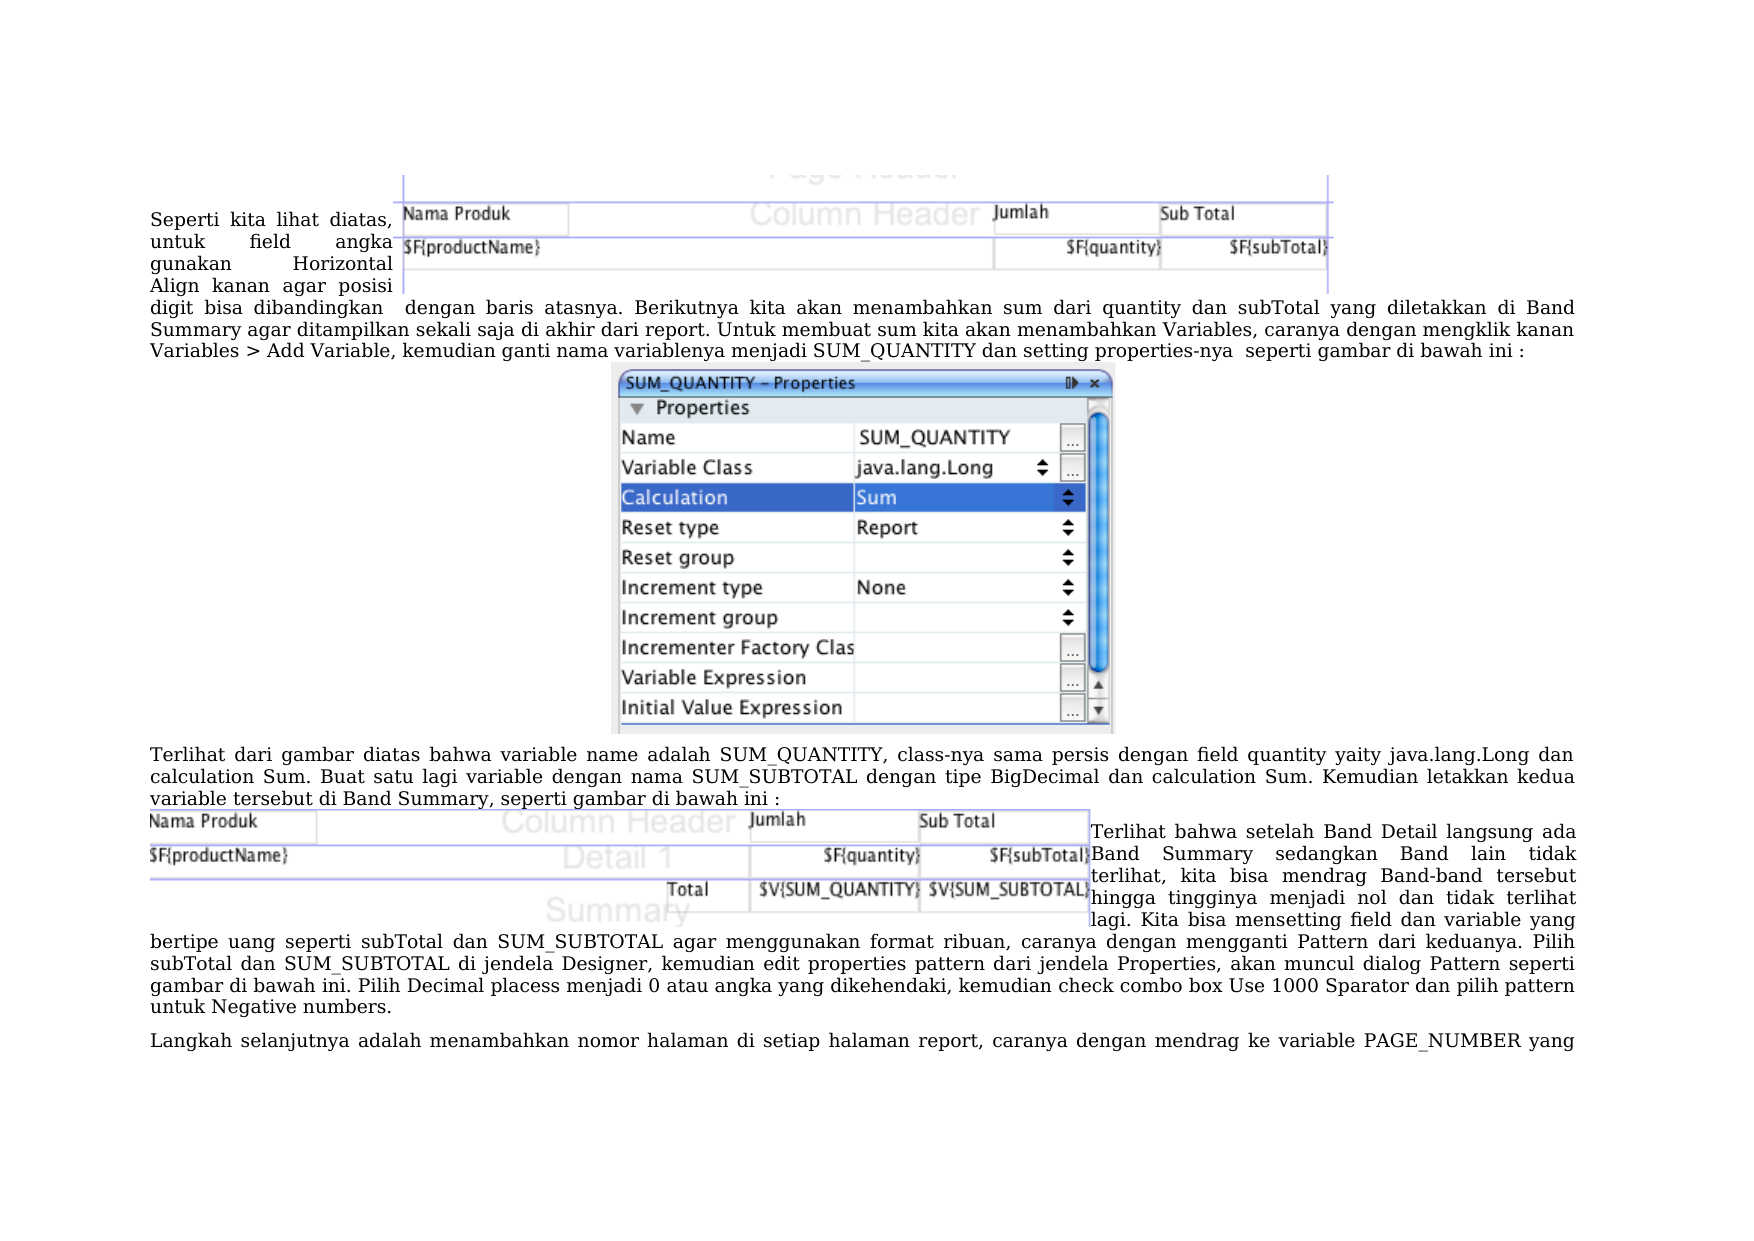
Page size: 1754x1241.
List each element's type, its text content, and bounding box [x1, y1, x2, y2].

text Langkah selanjutnya adalah menambahkan nomor halaman di setiap halaman report, caranya dengan mendrag ke variable PAGE_NUMBER yang [150, 1030, 1577, 1052]
picture [393, 175, 1334, 294]
text Terlihat dari gambar diatas bahwa variable name adalah SUM_QUANTITY, class-nya sama persis dengan field quantity yaity java.lang.Long dan calculation Sum. Buat satu lagi variable dengan nama SUM_SUBTOTAL dengan tipe BigDecimal dan calculation Sum. Kemudian letakkan kedua variable tersebut di Band Summary, seperti gambar di bawah ini : [150, 744, 1577, 810]
text Terlihat bahwa setelah Band Detail langsung ada Band Summary sedangkan Band lain tidak terlihat, kita bisa mendrag Band-band tersebut hingga tingginya menjadi nol dan tidak terlihat lagi. Kita bisa mensetting field dan variable yang bertipe uang seperti subTotal dan SUM_SUBTOTAL agar menggunakan format ribuan, caranya dengan mengganti Pattern dari keduanya. Pilih subTotal dan SUM_SUBTOTAL di jendela Designer, kemudian edit properties pattern dari jendela Properties, akan muncul dialog Pattern seperti gambar di bawah ini. Pilih Decimal placess menjadi 0 atau angka yang dikehendaki, kemudian check combo box Use 1000 Sparator dan pilih pattern untuk Negative numbers. [150, 822, 1577, 1018]
picture [611, 362, 1116, 734]
text Seperti kita lihat diatas, untuk field angka gunakan Horizontal Align kanan agar posisi digit bisa dibandingkan dengan baris atasnya. Berikutnya kita akan menambahkan sum dari quantity dan subTotal yang diletakkan di Band Summary agar ditampilkan sekali saja di akhir dari report. Untuk membuat sum kita akan menambahkan Variables, caranya dengan mengklik kanan Variables > Add Variable, kemudian ganti nama variablenya menjadi SUM_QUANTITY dan setting properties-nya seperti gambar di bawah ini : [150, 209, 1577, 362]
picture [150, 809, 1091, 927]
